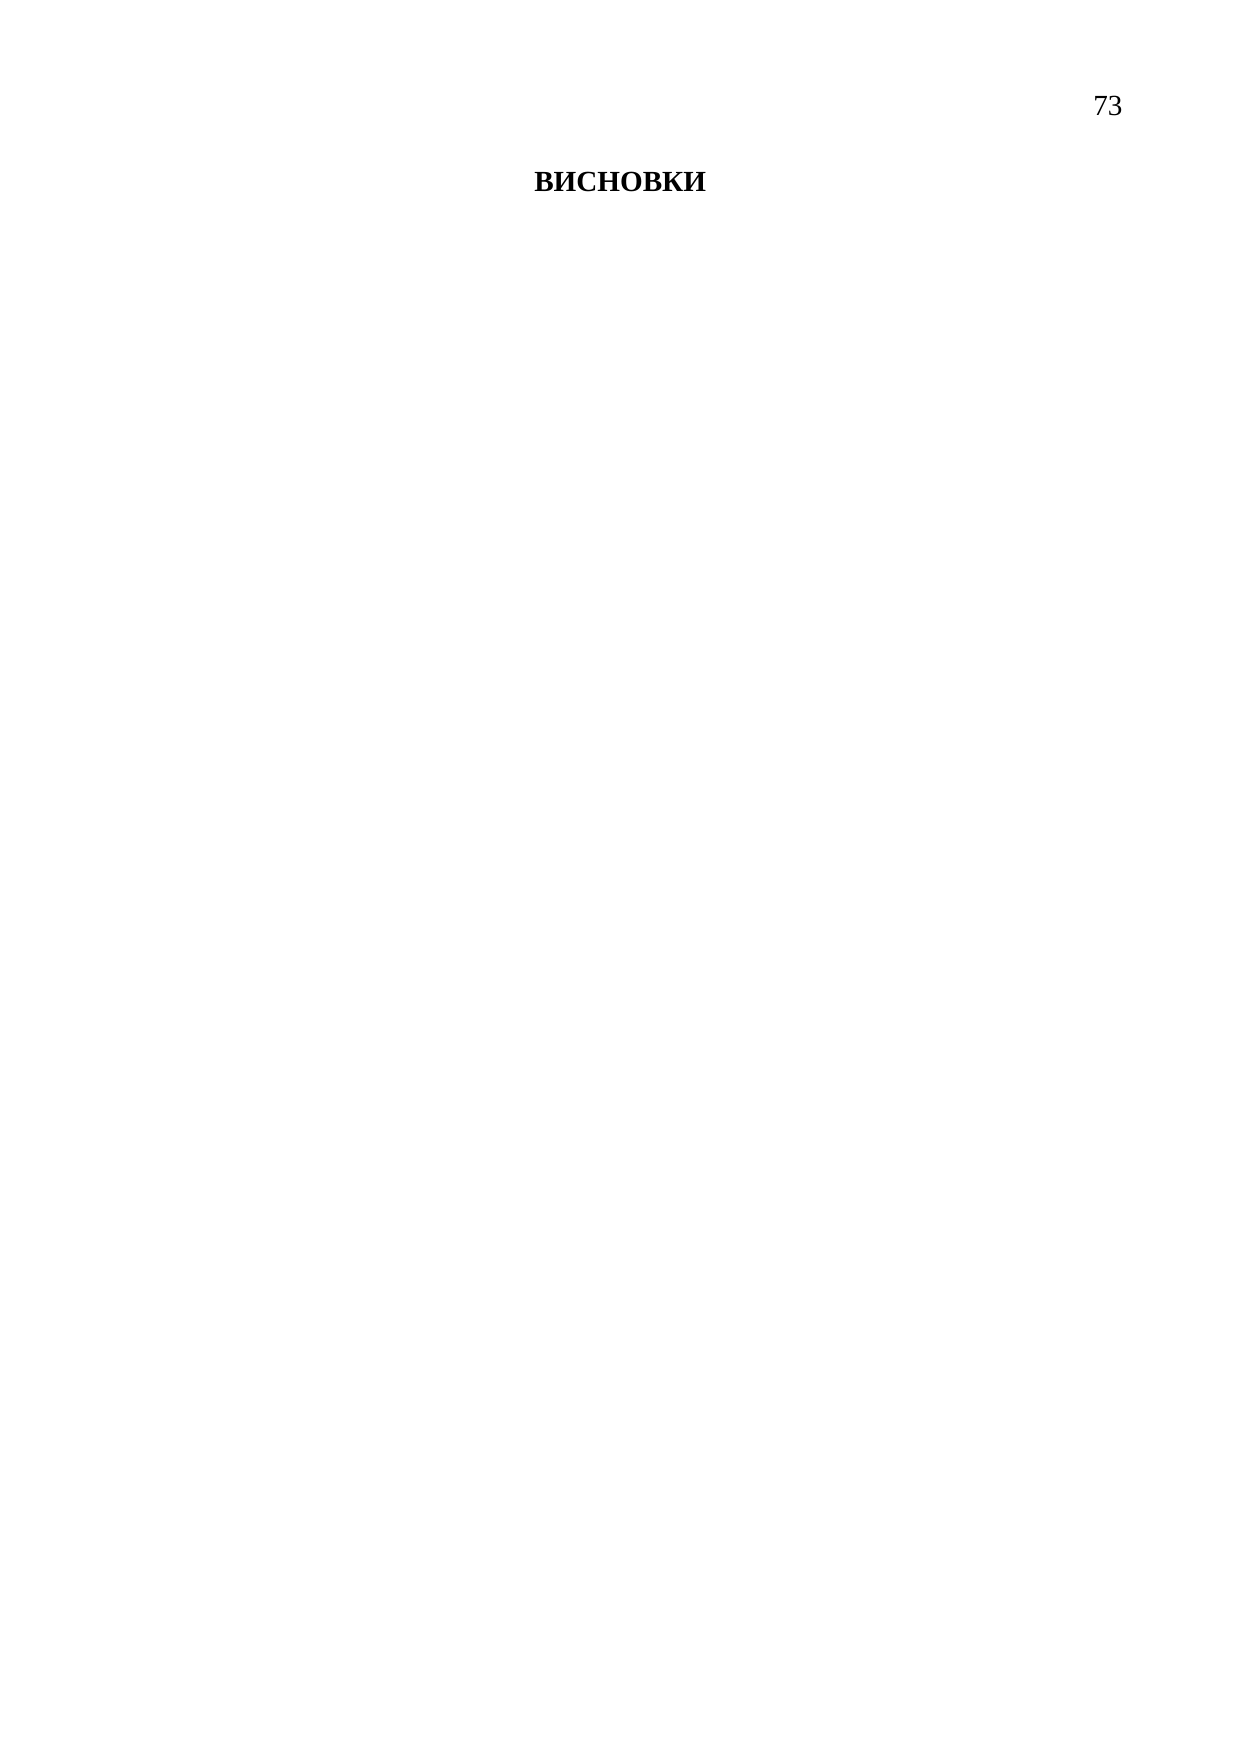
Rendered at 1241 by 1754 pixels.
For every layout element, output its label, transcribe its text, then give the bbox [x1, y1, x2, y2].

subtitle Висновки [118, 164, 1122, 197]
